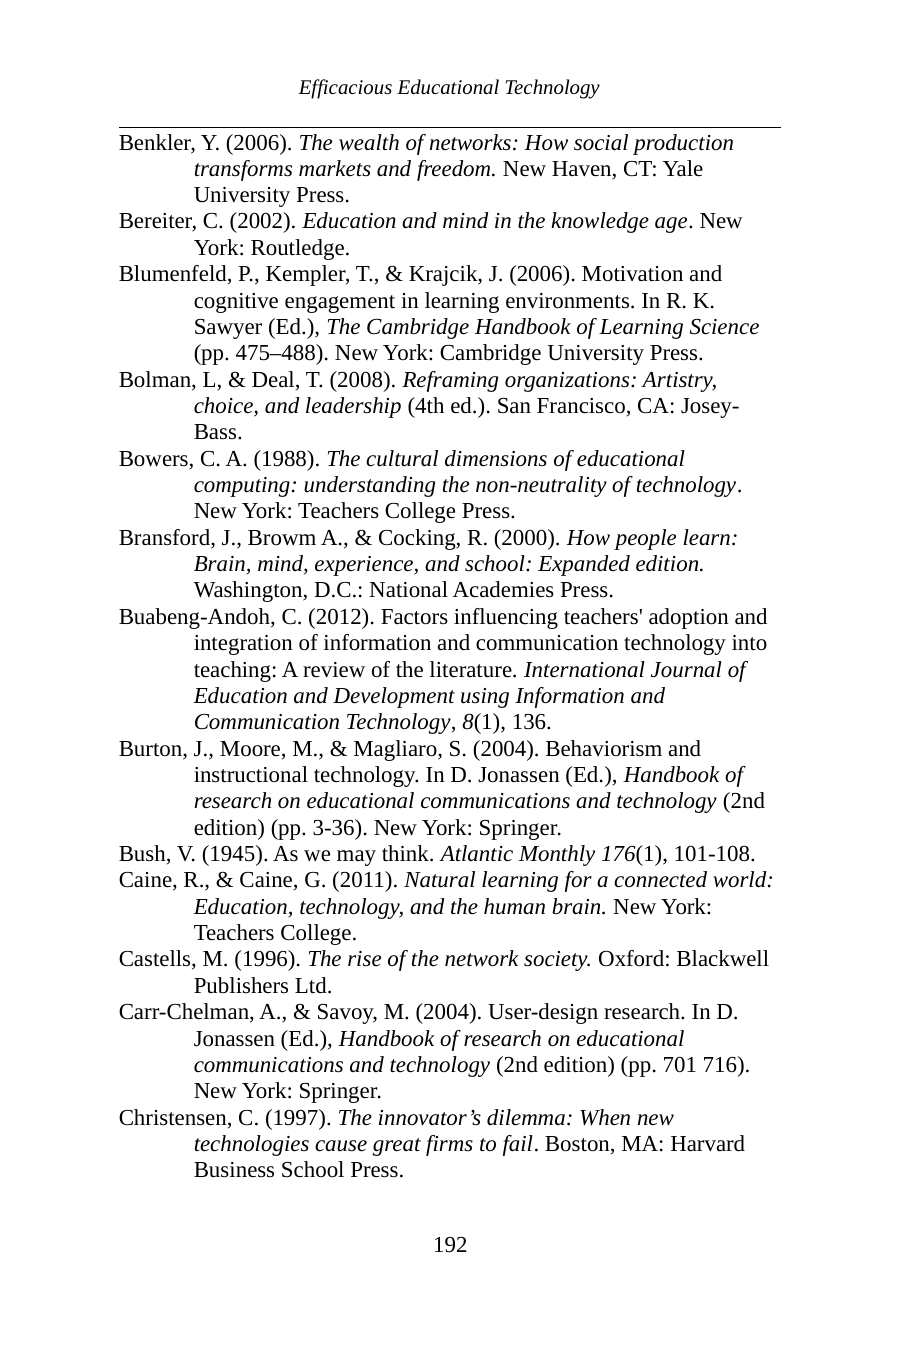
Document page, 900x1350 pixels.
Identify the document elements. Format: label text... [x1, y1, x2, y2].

text Bereiter, C. (2002). Education and mind in the knowledge age. New York: Routledge. [118, 208, 781, 260]
text Carr-Chelman, A., & Savoy, M. (2004). User-design research. In D. Jonassen (Ed.), Handbook of research on educational communications and technology (2nd edition) (pp. 701 716). New York: Springer. [118, 998, 781, 1104]
text Buabeng-Andoh, C. (2012). Factors influencing teachers' adoption and integration of information and communication technology into teaching: A review of the literature. International Journal of Education and Development using Information and Communication Technology, 8(1), 136. [118, 603, 781, 735]
text Caine, R., & Caine, G. (2011). Natural learning for a connected world: Education, technology, and the human brain. New York: Teachers College. [118, 866, 781, 946]
text Christensen, C. (1997). The innovator’s dilemma: When new technologies cause great firms to fail. Boston, MA: Harvard Business School Press. [118, 1104, 781, 1183]
text Benkler, Y. (2006). The wealth of networks: How social production transforms markets and freedom. New Haven, CT: Yale University Press. [118, 128, 781, 208]
text Bransford, J., Browm A., & Cocking, R. (2000). How people learn: Brain, mind, experience, and school: Expanded edition. Washington, D.C.: National Academies Press. [118, 524, 781, 603]
text Bush, V. (1945). As we may think. Atlantic Monthly 176(1), 101-108. [118, 840, 781, 866]
text Burton, J., Moore, M., & Magliaro, S. (2004). Behaviorism and instructional technology. In D. Jonassen (Ed.), Handbook of research on educational communications and technology (2nd edition) (pp. 3-36). New York: Springer. [118, 735, 781, 840]
text Bowers, C. A. (1988). The cultural dimensions of educational computing: understanding the non-neutrality of technology. New York: Teachers College Press. [118, 445, 781, 524]
text Blumenfeld, P., Kempler, T., & Krajcik, J. (2006). Motivation and cognitive engagement in learning environments. In R. K. Sawyer (Ed.), The Cambridge Handbook of Learning Science (pp. 475–488). New York: Cambridge University Press. [118, 260, 781, 366]
text Bolman, L, & Deal, T. (2008). Reframing organizations: Artistry, choice, and leadership (4th ed.). San Francisco, CA: Josey-Bass. [118, 366, 781, 445]
text Castells, M. (1996). The rise of the network society. Oxford: Blackwell Publishers Ltd. [118, 946, 781, 998]
